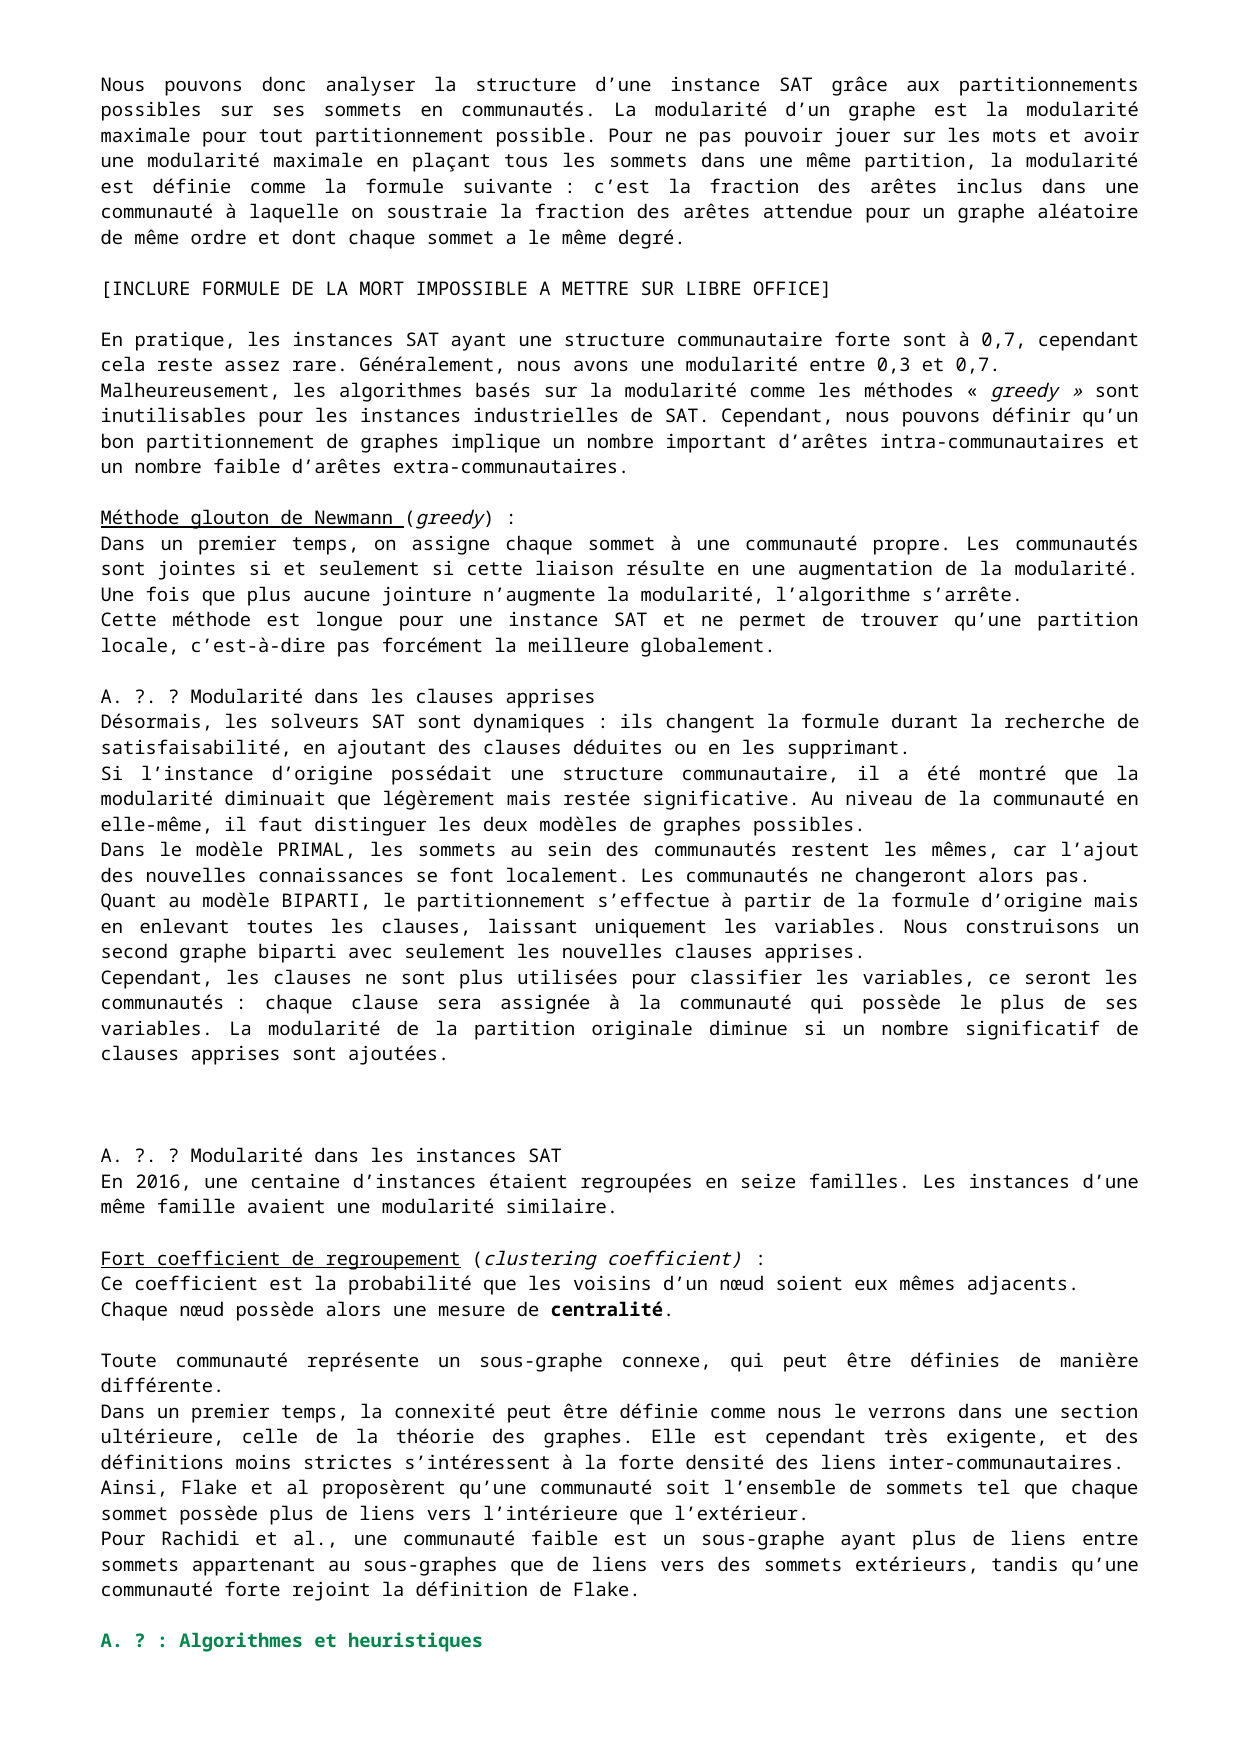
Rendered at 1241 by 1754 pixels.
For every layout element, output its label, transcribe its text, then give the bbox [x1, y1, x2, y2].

text Dans un premier temps, on assigne chaque sommet à une communauté propre. Les communautés sont jointes si et seulement si cette liaison résulte en une augmentation de la modularité. Une fois que plus aucune jointure n’augmente la modularité, l’algorithme s’arrête. [100, 530, 1140, 607]
text Cette méthode est longue pour une instance SAT et ne permet de trouver qu’une partition locale, c’est-à-dire pas forcément la meilleure globalement. [100, 607, 1140, 658]
text Nous pouvons donc analyser la structure d’une instance SAT grâce aux partitionnements possibles sur ses sommets en communautés. La modularité d’un graphe est la modularité maximale pour tout partitionnement possible. Pour ne pas pouvoir jouer sur les mots et avoir une modularité maximale en plaçant tous les sommets dans une même partition, la modularité est définie comme la formule suivante : c’est la fraction des arêtes inclus dans une communauté à laquelle on soustraie la fraction des arêtes attendue pour un graphe aléatoire de même ordre et dont chaque sommet a le même degré. [100, 71, 1140, 249]
text Quant au modèle BIPARTI, le partitionnement s’effectue à partir de la formule d’origine mais en enlevant toutes les clauses, laissant uniquement les variables. Nous construisons un second graphe biparti avec seulement les nouvelles clauses apprises. [100, 887, 1140, 964]
text Ainsi, Flake et al proposèrent qu’une communauté soit l’ensemble de sommets tel que chaque sommet possède plus de liens vers l’intérieure que l’extérieur. [100, 1474, 1140, 1526]
text Dans le modèle PRIMAL, les sommets au sein des communautés restent les mêmes, car l’ajout des nouvelles connaissances se font localement. Les communautés ne changeront alors pas. [100, 836, 1140, 887]
text Chaque nœud possède alors une mesure de centralité. [100, 1296, 1140, 1321]
text Toute communauté représente un sous-graphe connexe, qui peut être définies de manière différente. [100, 1347, 1140, 1398]
text Si l’instance d’origine possédait une structure communautaire, il a été montré que la modularité diminuait que légèrement mais restée significative. Au niveau de la communauté en elle-même, il faut distinguer les deux modèles de graphes possibles. [100, 760, 1140, 836]
text A. ? : Algorithmes et heuristiques [100, 1628, 1140, 1653]
text En pratique, les instances SAT ayant une structure communautaire forte sont à 0,7, cependant cela reste assez rare. Généralement, nous avons une modularité entre 0,3 et 0,7. [100, 326, 1140, 377]
text Fort coefficient de regroupement (clustering coefficient) : [100, 1245, 1140, 1270]
text Désormais, les solveurs SAT sont dynamiques : ils changent la formule durant la recherche de satisfaisabilité, en ajoutant des clauses déduites ou en les supprimant. [100, 709, 1140, 760]
text Pour Rachidi et al., une communauté faible est un sous-graphe ayant plus de liens entre sommets appartenant au sous-graphes que de liens vers des sommets extérieurs, tandis qu’une communauté forte rejoint la définition de Flake. [100, 1526, 1140, 1602]
text A. ?. ? Modularité dans les clauses apprises [100, 683, 1140, 709]
text Malheureusement, les algorithmes basés sur la modularité comme les méthodes « greedy » sont inutilisables pour les instances industrielles de SAT. Cependant, nous pouvons définir qu’un bon partitionnement de graphes implique un nombre important d’arêtes intra-communautaires et un nombre faible d’arêtes extra-communautaires. [100, 377, 1140, 479]
text A. ?. ? Modularité dans les instances SAT [100, 1143, 1140, 1168]
text En 2016, une centaine d’instances étaient regroupées en seize familles. Les instances d’une même famille avaient une modularité similaire. [100, 1168, 1140, 1219]
text Cependant, les clauses ne sont plus utilisées pour classifier les variables, ce seront les communautés : chaque clause sera assignée à la communauté qui possède le plus de ses variables. La modularité de la partition originale diminue si un nombre significatif de clauses apprises sont ajoutées. [100, 964, 1140, 1066]
text Dans un premier temps, la connexité peut être définie comme nous le verrons dans une section ultérieure, celle de la théorie des graphes. Elle est cependant très exigente, et des définitions moins strictes s’intéressent à la forte densité des liens inter-communautaires. [100, 1398, 1140, 1474]
text Ce coefficient est la probabilité que les voisins d’un nœud soient eux mêmes adjacents. [100, 1270, 1140, 1296]
text Méthode glouton de Newmann (greedy) : [100, 505, 1140, 530]
text [INCLURE FORMULE DE LA MORT IMPOSSIBLE A METTRE SUR LIBRE OFFICE] [100, 275, 1140, 301]
